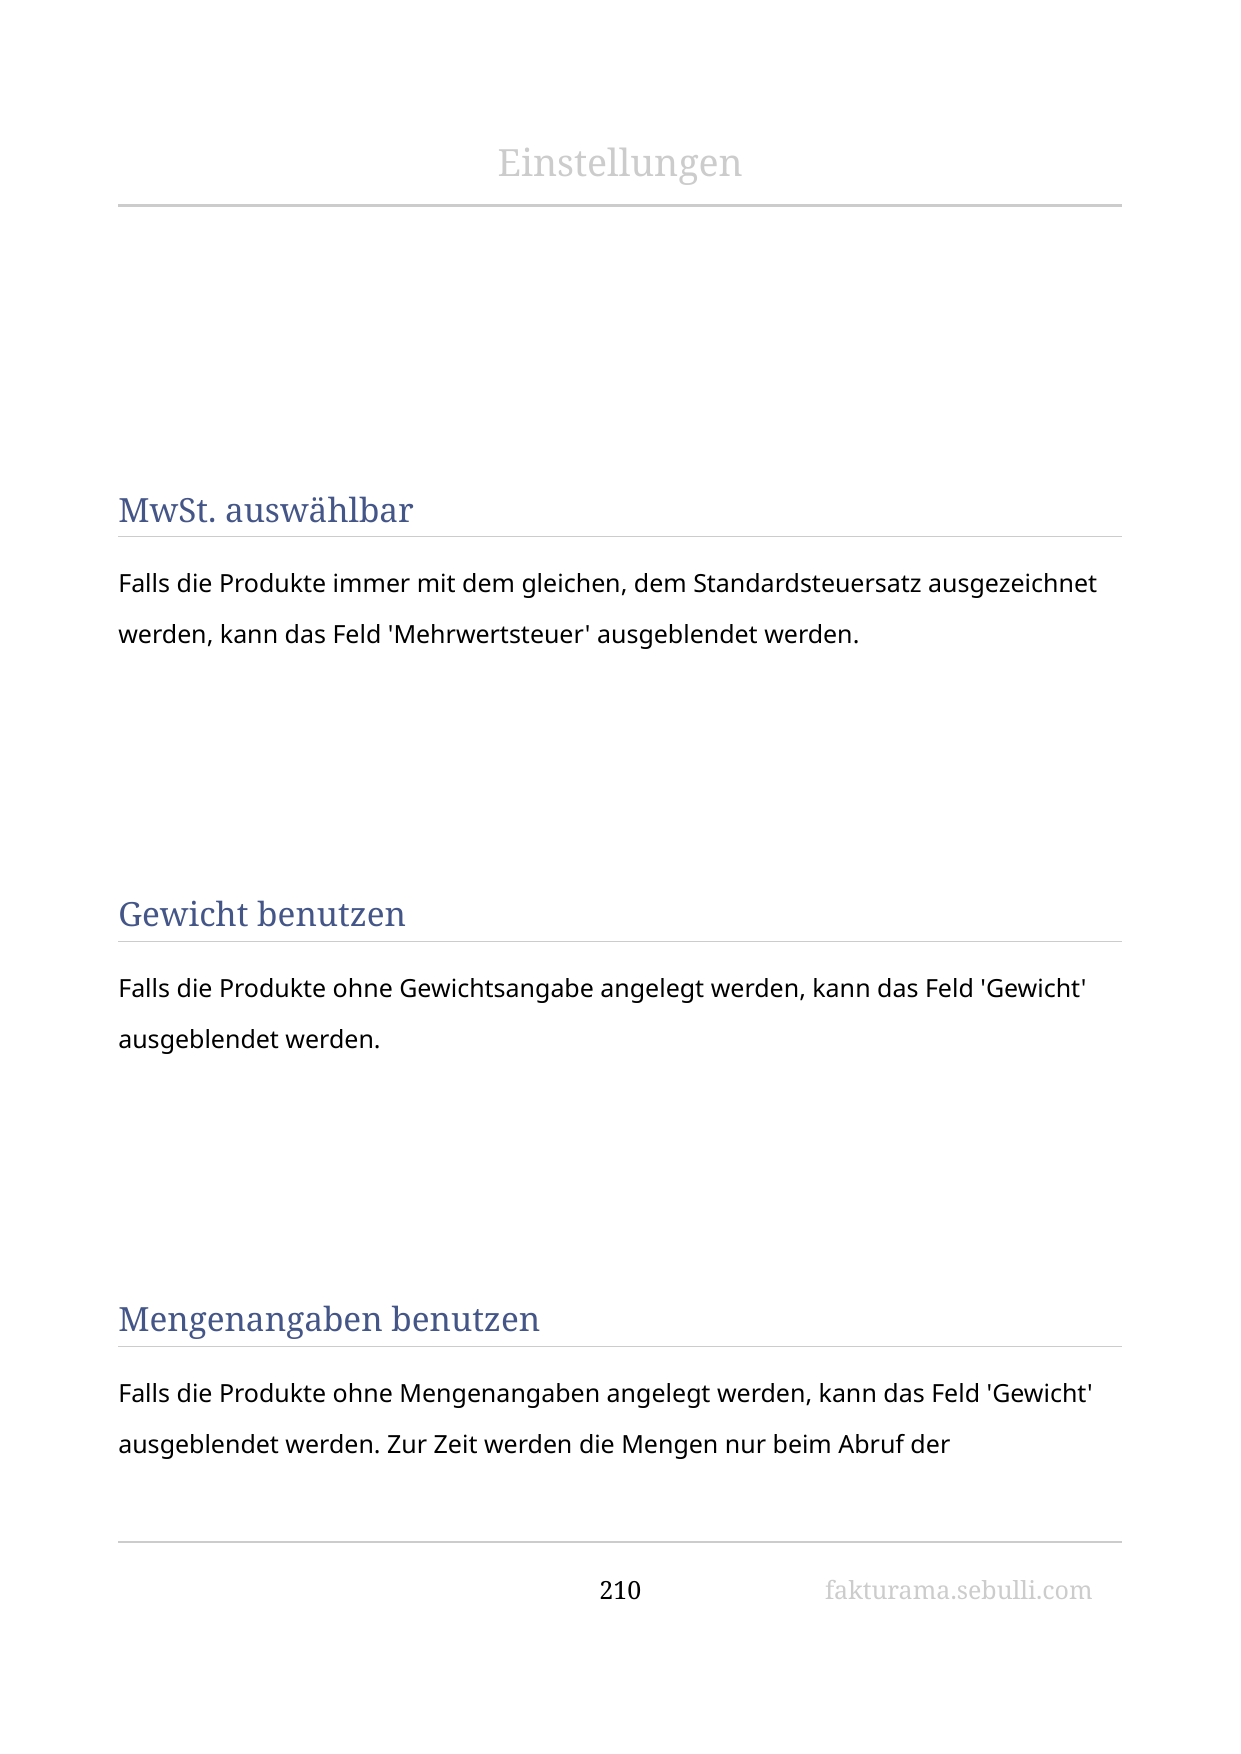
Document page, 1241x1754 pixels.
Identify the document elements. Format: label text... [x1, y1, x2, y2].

text Falls die Produkte ohne Mengenangaben angelegt werden, kann das Feld 'Gewicht' ausgeblendet werden. Zur Zeit werden die Mengen nur beim Abruf der [118, 1376, 1122, 1461]
text Falls die Produkte immer mit dem gleichen, dem Standardsteuersatz ausgezeichnet werden, kann das Feld 'Mehrwertsteuer' ausgeblendet werden. [118, 566, 1122, 651]
text Falls die Produkte ohne Gewichtsangabe angelegt werden, kann das Feld 'Gewicht' ausgeblendet werden. [118, 971, 1122, 1056]
subtitle Gewicht benutzen [118, 891, 1122, 941]
subtitle MwSt. auswählbar [118, 486, 1122, 536]
subtitle Mengenangaben benutzen [118, 1296, 1122, 1346]
